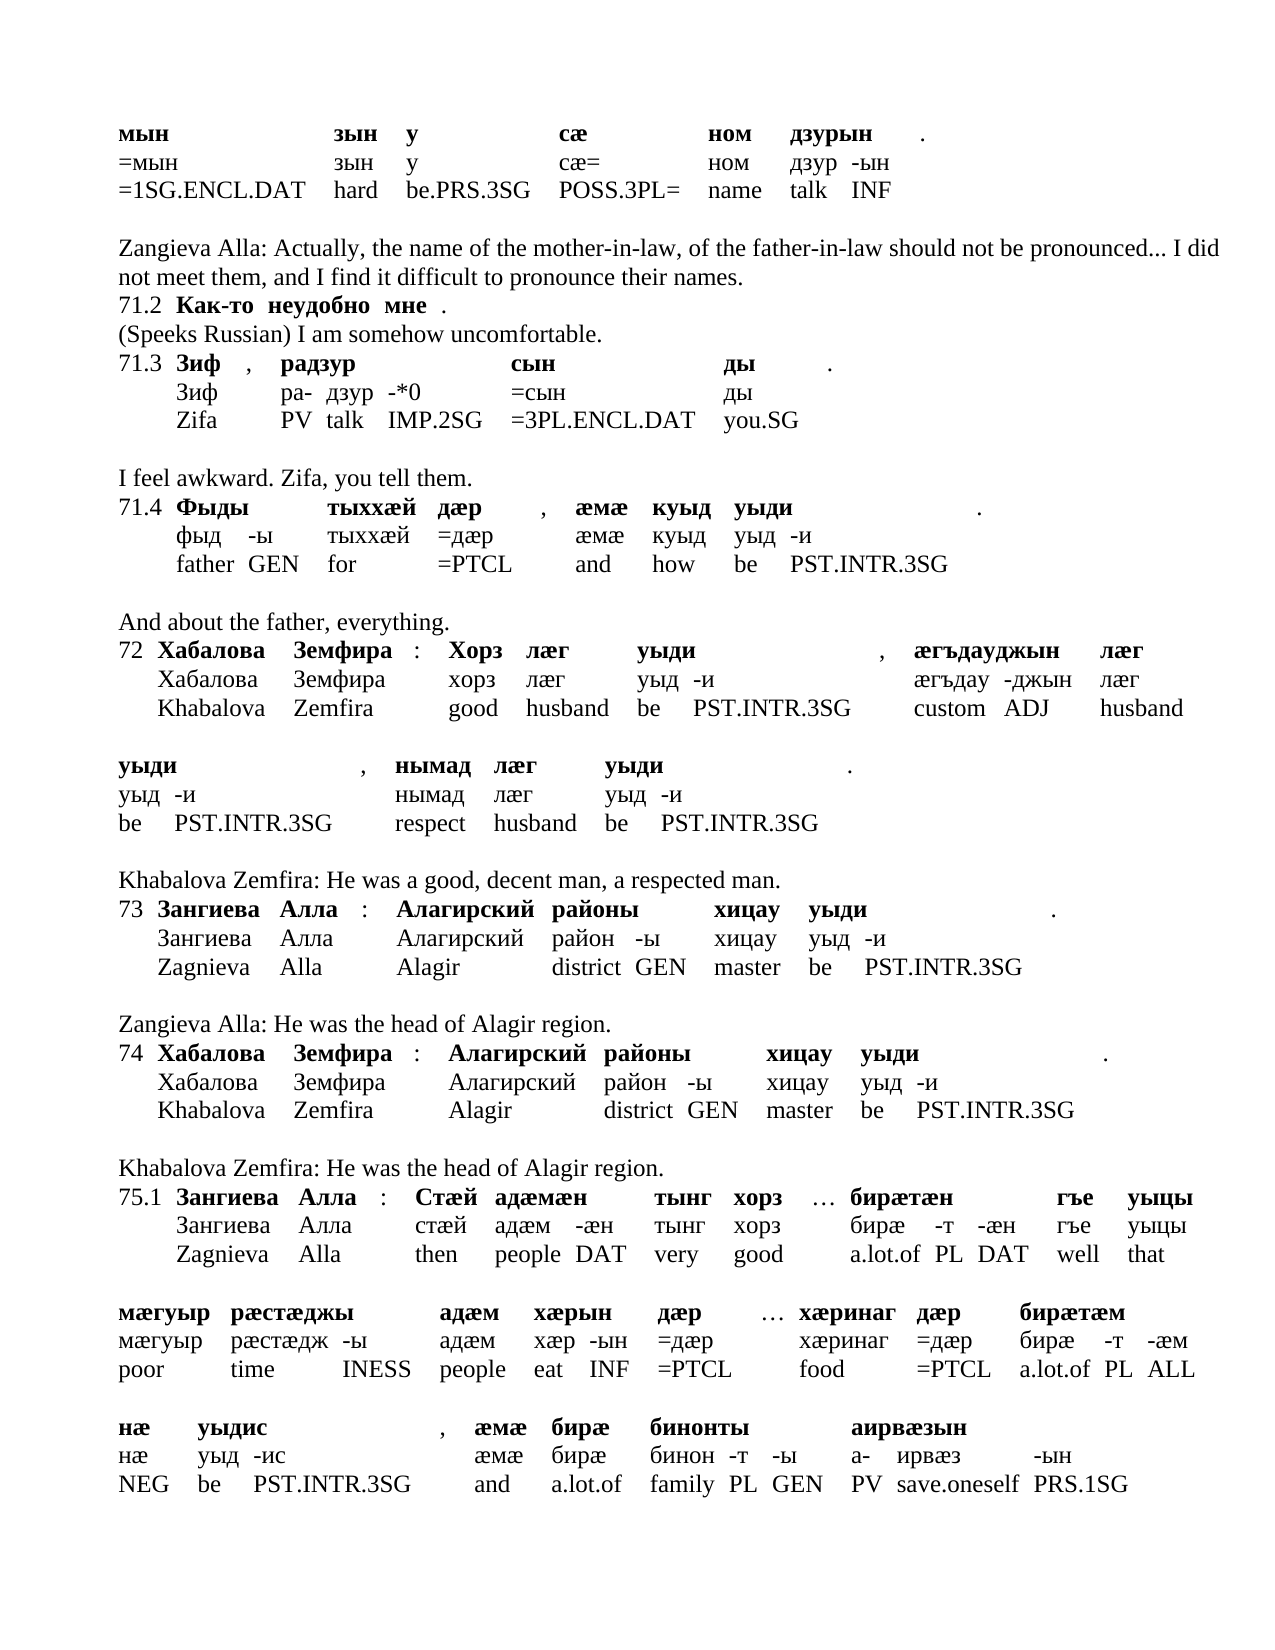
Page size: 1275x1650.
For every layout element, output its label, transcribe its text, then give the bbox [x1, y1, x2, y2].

text хорз [733, 1182, 797, 1211]
text PL [1104, 1354, 1133, 1383]
text =1SG.ENCL.DAT [118, 176, 306, 204]
text -и [790, 521, 948, 549]
text уыди [808, 894, 1037, 923]
text Земфира [293, 1067, 386, 1096]
text Zangieva Alla: He was the head of Alagir region. [118, 1009, 1249, 1038]
text дæр [657, 1297, 746, 1326]
text уыд [637, 664, 679, 693]
text people [494, 1239, 561, 1268]
text ном [708, 147, 762, 176]
text Хабалова [157, 636, 279, 664]
text be [637, 693, 679, 722]
text Хабалова [157, 1038, 279, 1067]
text PV [851, 1469, 883, 1498]
text ирвæз [897, 1441, 1019, 1469]
text -и [174, 779, 333, 808]
text a.lot.of [551, 1469, 622, 1498]
text ды [723, 348, 813, 377]
text people [439, 1354, 506, 1383]
text Zagnieva [176, 1239, 271, 1268]
text -т [934, 1211, 964, 1239]
text мæгуыр [118, 1297, 217, 1326]
text =PTCL [916, 1354, 992, 1383]
text у [406, 147, 531, 176]
text бирæ [1019, 1326, 1090, 1354]
text good [733, 1239, 783, 1268]
text POSS.3PL= [558, 176, 680, 204]
text PRS.1SG [1033, 1469, 1129, 1498]
text . [919, 118, 940, 147]
text районы [552, 894, 700, 923]
text time [230, 1354, 328, 1383]
text куыд [652, 492, 720, 521]
text хорз [733, 1211, 783, 1239]
text INESS [342, 1354, 412, 1383]
text then [415, 1239, 467, 1268]
text бинон [649, 1441, 715, 1469]
text talk [790, 176, 837, 204]
text IMP.2SG [388, 406, 483, 434]
text master [714, 952, 781, 981]
text Alla [279, 952, 334, 981]
text respect [395, 808, 466, 837]
text =мын [118, 147, 306, 176]
text : [361, 894, 382, 923]
text сын [511, 348, 709, 377]
text Как-то [176, 291, 254, 319]
text INF [589, 1354, 629, 1383]
text хæр [534, 1326, 575, 1354]
text стæй [415, 1211, 467, 1239]
text talk [326, 406, 374, 434]
text a.lot.of [850, 1239, 921, 1268]
text Зангиева [176, 1182, 284, 1211]
text Alagir [448, 1096, 576, 1124]
text =дæр [657, 1326, 732, 1354]
text -ы [248, 521, 299, 549]
text хицау [714, 894, 794, 923]
text be.PRS.3SG [406, 176, 531, 204]
text фыд [176, 521, 234, 549]
text æмæ [575, 492, 638, 521]
text бирæ [850, 1211, 921, 1239]
text be [860, 1096, 903, 1124]
text рæстæджы [230, 1297, 426, 1326]
text Алла [298, 1211, 352, 1239]
text PL [934, 1239, 964, 1268]
text дзур [790, 147, 837, 176]
text Алла [298, 1182, 366, 1211]
text ADJ [1004, 693, 1072, 722]
text Zemfira [293, 1096, 386, 1124]
text зын [333, 147, 378, 176]
text that [1127, 1239, 1187, 1268]
text Алагирский [448, 1067, 576, 1096]
text Alla [298, 1239, 352, 1268]
text адæмæн [494, 1182, 640, 1211]
text Земфира [293, 664, 386, 693]
text =PTCL [437, 549, 513, 578]
text лæг [493, 751, 591, 779]
text Зангиева [157, 923, 252, 952]
text Стæй [415, 1182, 481, 1211]
text custom [914, 693, 990, 722]
text GEN [772, 1469, 823, 1498]
text very [654, 1239, 706, 1268]
text хицау [714, 923, 781, 952]
text , [246, 348, 267, 377]
text PST.INTR.3SG [790, 549, 948, 578]
text =дæр [437, 521, 513, 549]
text æмæ [474, 1441, 523, 1469]
text ALL [1147, 1354, 1196, 1383]
text 72 [118, 636, 143, 664]
text -ын [1033, 1441, 1129, 1469]
text a.lot.of [1019, 1354, 1090, 1383]
text нымад [395, 779, 466, 808]
text PST.INTR.3SG [661, 808, 819, 837]
text good [448, 693, 498, 722]
text хицау [766, 1038, 847, 1067]
text бирæтæн [850, 1182, 1043, 1211]
text PST.INTR.3SG [253, 1469, 412, 1498]
text -т [1104, 1326, 1133, 1354]
text PV [280, 406, 312, 434]
text -ын [589, 1326, 629, 1354]
text а- [851, 1441, 883, 1469]
text . [847, 751, 868, 779]
text бирæ [551, 1412, 636, 1441]
text husband [493, 808, 577, 837]
text And about the father, everything. [118, 607, 1249, 636]
text радзур [280, 348, 497, 377]
text гъе [1057, 1211, 1100, 1239]
text and [575, 549, 624, 578]
text NEG [118, 1469, 169, 1498]
text адæм [494, 1211, 561, 1239]
text master [766, 1096, 833, 1124]
text district [552, 952, 621, 981]
text : [413, 636, 434, 664]
text -æн [977, 1211, 1029, 1239]
text =дæр [916, 1326, 992, 1354]
text сæ [558, 118, 694, 147]
text рæстæдж [230, 1326, 328, 1354]
text , [439, 1412, 460, 1441]
text районы [604, 1038, 752, 1067]
text тыххæй [327, 521, 410, 549]
text DAT [977, 1239, 1029, 1268]
text хæринаг [799, 1326, 889, 1354]
text Khabalova Zemfira: He was the head of Alagir region. [118, 1153, 1249, 1182]
text уыди [734, 492, 962, 521]
text ра- [280, 377, 312, 406]
text у [406, 118, 545, 147]
text be [604, 808, 647, 837]
text Фыды [176, 492, 313, 521]
text -*0 [388, 377, 483, 406]
text Khabalova Zemfira: He was a good, decent man, a respected man. [118, 866, 1249, 894]
text GEN [635, 952, 686, 981]
text æмæ [575, 521, 624, 549]
text , [360, 751, 381, 779]
text Зангиева [157, 894, 266, 923]
text Алла [279, 923, 334, 952]
text лæг [1100, 636, 1197, 664]
text æгъдау [914, 664, 990, 693]
text адæм [439, 1297, 520, 1326]
text -æм [1147, 1326, 1196, 1354]
text уыд [604, 779, 647, 808]
text Zifa [176, 406, 218, 434]
text PST.INTR.3SG [693, 693, 851, 722]
text , [879, 636, 900, 664]
text . [441, 291, 462, 319]
text food [799, 1354, 889, 1383]
text 71.3 [118, 348, 162, 377]
text нымад [395, 751, 480, 779]
text 74 [118, 1038, 143, 1067]
text 75.1 [118, 1182, 162, 1211]
text тынг [654, 1211, 706, 1239]
text 71.4 [118, 492, 162, 521]
text Зангиева [176, 1211, 271, 1239]
text . [1102, 1038, 1123, 1067]
text how [652, 549, 706, 578]
text father [176, 549, 234, 578]
text Алагирский [396, 894, 538, 923]
text хорз [448, 664, 498, 693]
text -и [661, 779, 819, 808]
text хицау [766, 1067, 833, 1096]
text нæ [118, 1441, 169, 1469]
text be [808, 952, 851, 981]
text Zagnieva [157, 952, 252, 981]
text уыди [637, 636, 865, 664]
text бирæтæм [1019, 1297, 1210, 1326]
text PST.INTR.3SG [174, 808, 333, 837]
text сæ= [558, 147, 680, 176]
text Zemfira [293, 693, 386, 722]
text ном [708, 118, 776, 147]
text æмæ [474, 1412, 537, 1441]
text аирвæзын [851, 1412, 1142, 1441]
text лæг [526, 636, 623, 664]
text GEN [248, 549, 299, 578]
text Алагирский [448, 1038, 590, 1067]
text … [760, 1297, 785, 1326]
text хæрын [534, 1297, 643, 1326]
text =3PL.ENCL.DAT [511, 406, 696, 434]
text -и [864, 923, 1023, 952]
text зын [333, 118, 392, 147]
text уыди [860, 1038, 1089, 1067]
text Хорз [448, 636, 512, 664]
text =PTCL [657, 1354, 732, 1383]
text Khabalova [157, 1096, 265, 1124]
text you.SG [723, 406, 799, 434]
text Alagir [396, 952, 524, 981]
text save.oneself [897, 1469, 1019, 1498]
text husband [1100, 693, 1183, 722]
text -ын [851, 147, 892, 176]
text I feel awkward. Zifa, you tell them. [118, 463, 1249, 492]
text -ы [342, 1326, 412, 1354]
text Земфира [293, 636, 399, 664]
text name [708, 176, 762, 204]
text … [811, 1182, 836, 1211]
text дæр [437, 492, 527, 521]
text . [827, 348, 848, 377]
text DAT [575, 1239, 627, 1268]
text æгъдауджын [914, 636, 1086, 664]
text дзурын [790, 118, 906, 147]
text хæринаг [799, 1297, 903, 1326]
text -ы [635, 923, 686, 952]
text уыцы [1127, 1211, 1187, 1239]
text уыдис [197, 1412, 426, 1441]
text -ы [772, 1441, 823, 1469]
text -ы [687, 1067, 738, 1096]
text мын [118, 118, 320, 147]
text INF [851, 176, 892, 204]
text уыд [118, 779, 160, 808]
text уыд [734, 521, 776, 549]
text -и [693, 664, 851, 693]
text Зиф [176, 348, 232, 377]
text Хабалова [157, 1067, 265, 1096]
text Земфира [293, 1038, 399, 1067]
text -и [916, 1067, 1075, 1096]
text husband [526, 693, 609, 722]
text be [197, 1469, 239, 1498]
text poor [118, 1354, 203, 1383]
text hard [333, 176, 378, 204]
text район [604, 1067, 673, 1096]
text PL [729, 1469, 758, 1498]
text -ис [253, 1441, 412, 1469]
text . [976, 492, 997, 521]
text : [380, 1182, 401, 1211]
text Зиф [176, 377, 218, 406]
text eat [534, 1354, 575, 1383]
text Алагирский [396, 923, 524, 952]
text GEN [687, 1096, 738, 1124]
text be [734, 549, 776, 578]
text лæг [493, 779, 577, 808]
text уыд [860, 1067, 903, 1096]
text -джын [1004, 664, 1072, 693]
text адæм [439, 1326, 506, 1354]
text (Speeks Russian) I am somehow uncomfortable. [118, 319, 1249, 348]
text 71.2 [118, 291, 162, 319]
text well [1057, 1239, 1100, 1268]
text and [474, 1469, 523, 1498]
text дæр [916, 1297, 1006, 1326]
text =сын [511, 377, 696, 406]
text куыд [652, 521, 706, 549]
text ды [723, 377, 799, 406]
text . [1050, 894, 1071, 923]
text -т [729, 1441, 758, 1469]
text family [649, 1469, 715, 1498]
text мæгуыр [118, 1326, 203, 1354]
text лæг [1100, 664, 1183, 693]
text Zangieva Alla: Actually, the name of the mother-in-law, of the father-in-law should not be pronounced... I did not meet them, and I find it difficult to pronounce their names. [118, 233, 1249, 291]
text be [118, 808, 160, 837]
text тынг [654, 1182, 719, 1211]
text неудобно [268, 291, 370, 319]
text уыд [197, 1441, 239, 1469]
text for [327, 549, 410, 578]
text бинонты [649, 1412, 837, 1441]
text уыди [604, 751, 833, 779]
text уыди [118, 751, 346, 779]
text district [604, 1096, 673, 1124]
text уыцы [1127, 1182, 1201, 1211]
text гъе [1057, 1182, 1113, 1211]
text дзур [326, 377, 374, 406]
text тыххæй [327, 492, 424, 521]
text лæг [526, 664, 609, 693]
text нæ [118, 1412, 183, 1441]
text Алла [279, 894, 347, 923]
text мне [384, 291, 427, 319]
text , [540, 492, 561, 521]
text бирæ [551, 1441, 622, 1469]
text -æн [575, 1211, 627, 1239]
text Хабалова [157, 664, 265, 693]
text уыд [808, 923, 851, 952]
text PST.INTR.3SG [916, 1096, 1075, 1124]
text район [552, 923, 621, 952]
text PST.INTR.3SG [864, 952, 1023, 981]
text Khabalova [157, 693, 265, 722]
text 73 [118, 894, 143, 923]
text : [413, 1038, 434, 1067]
